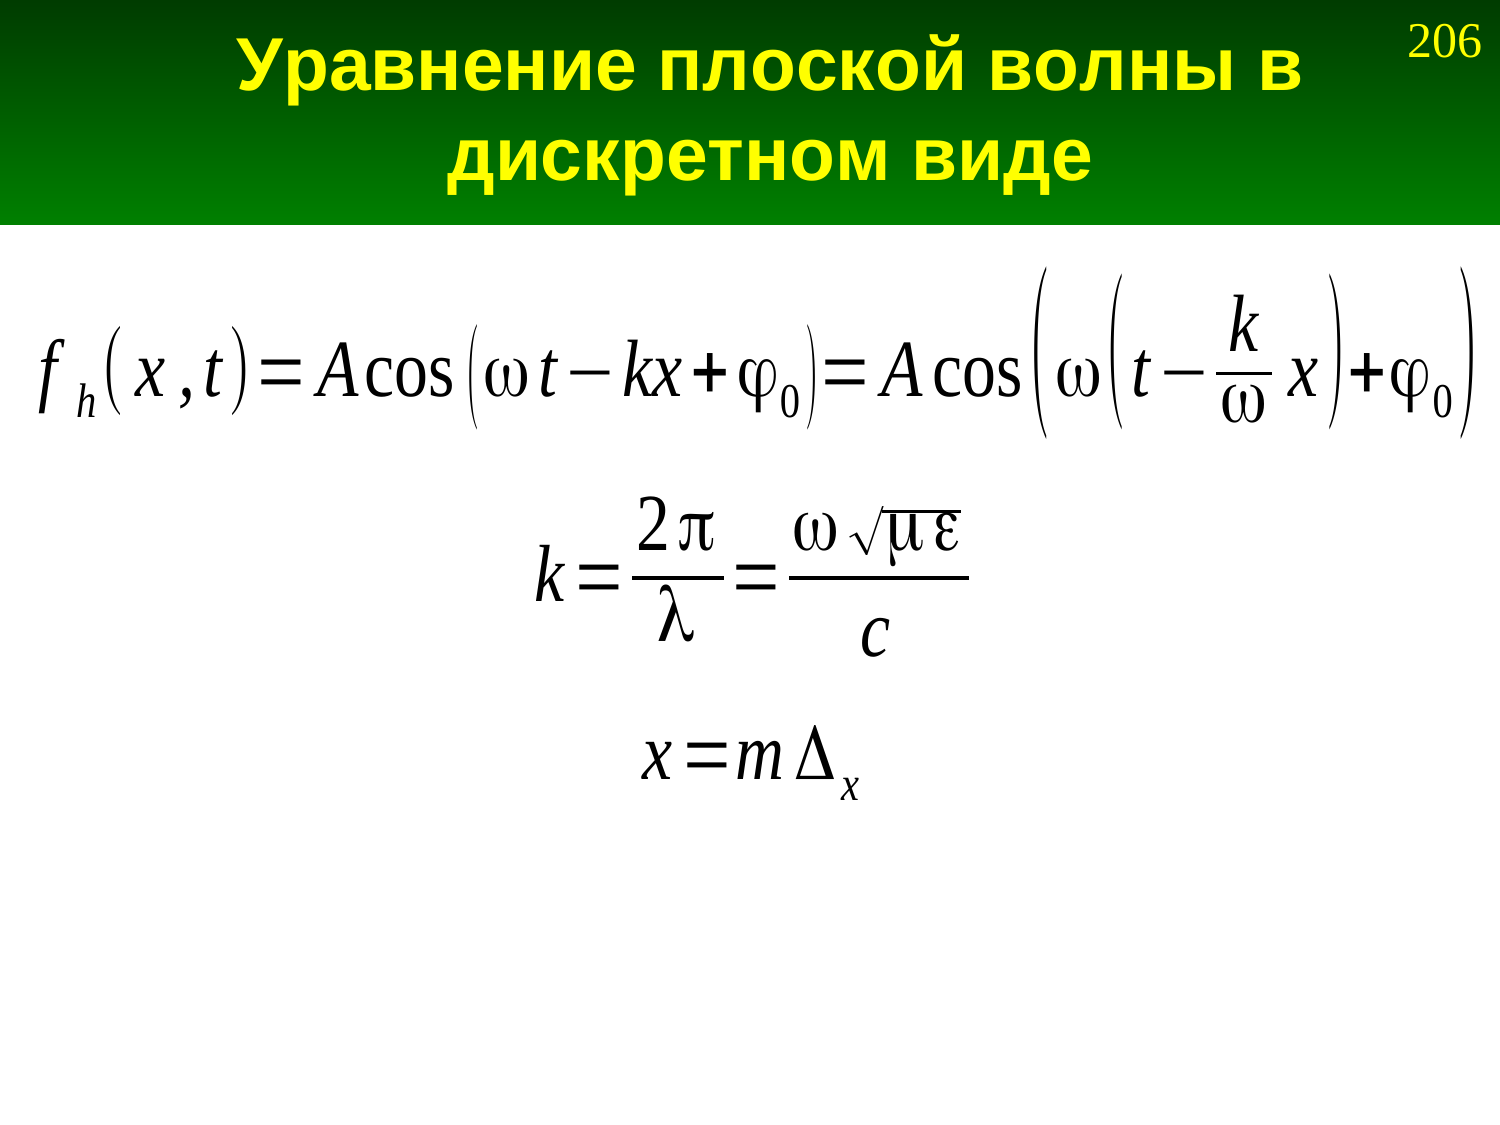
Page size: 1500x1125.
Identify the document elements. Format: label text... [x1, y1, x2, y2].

chart [513, 479, 987, 674]
title Уравнение плоской волны в дискретном виде [100, 7, 1441, 204]
chart [620, 708, 880, 813]
chart [8, 259, 1496, 442]
